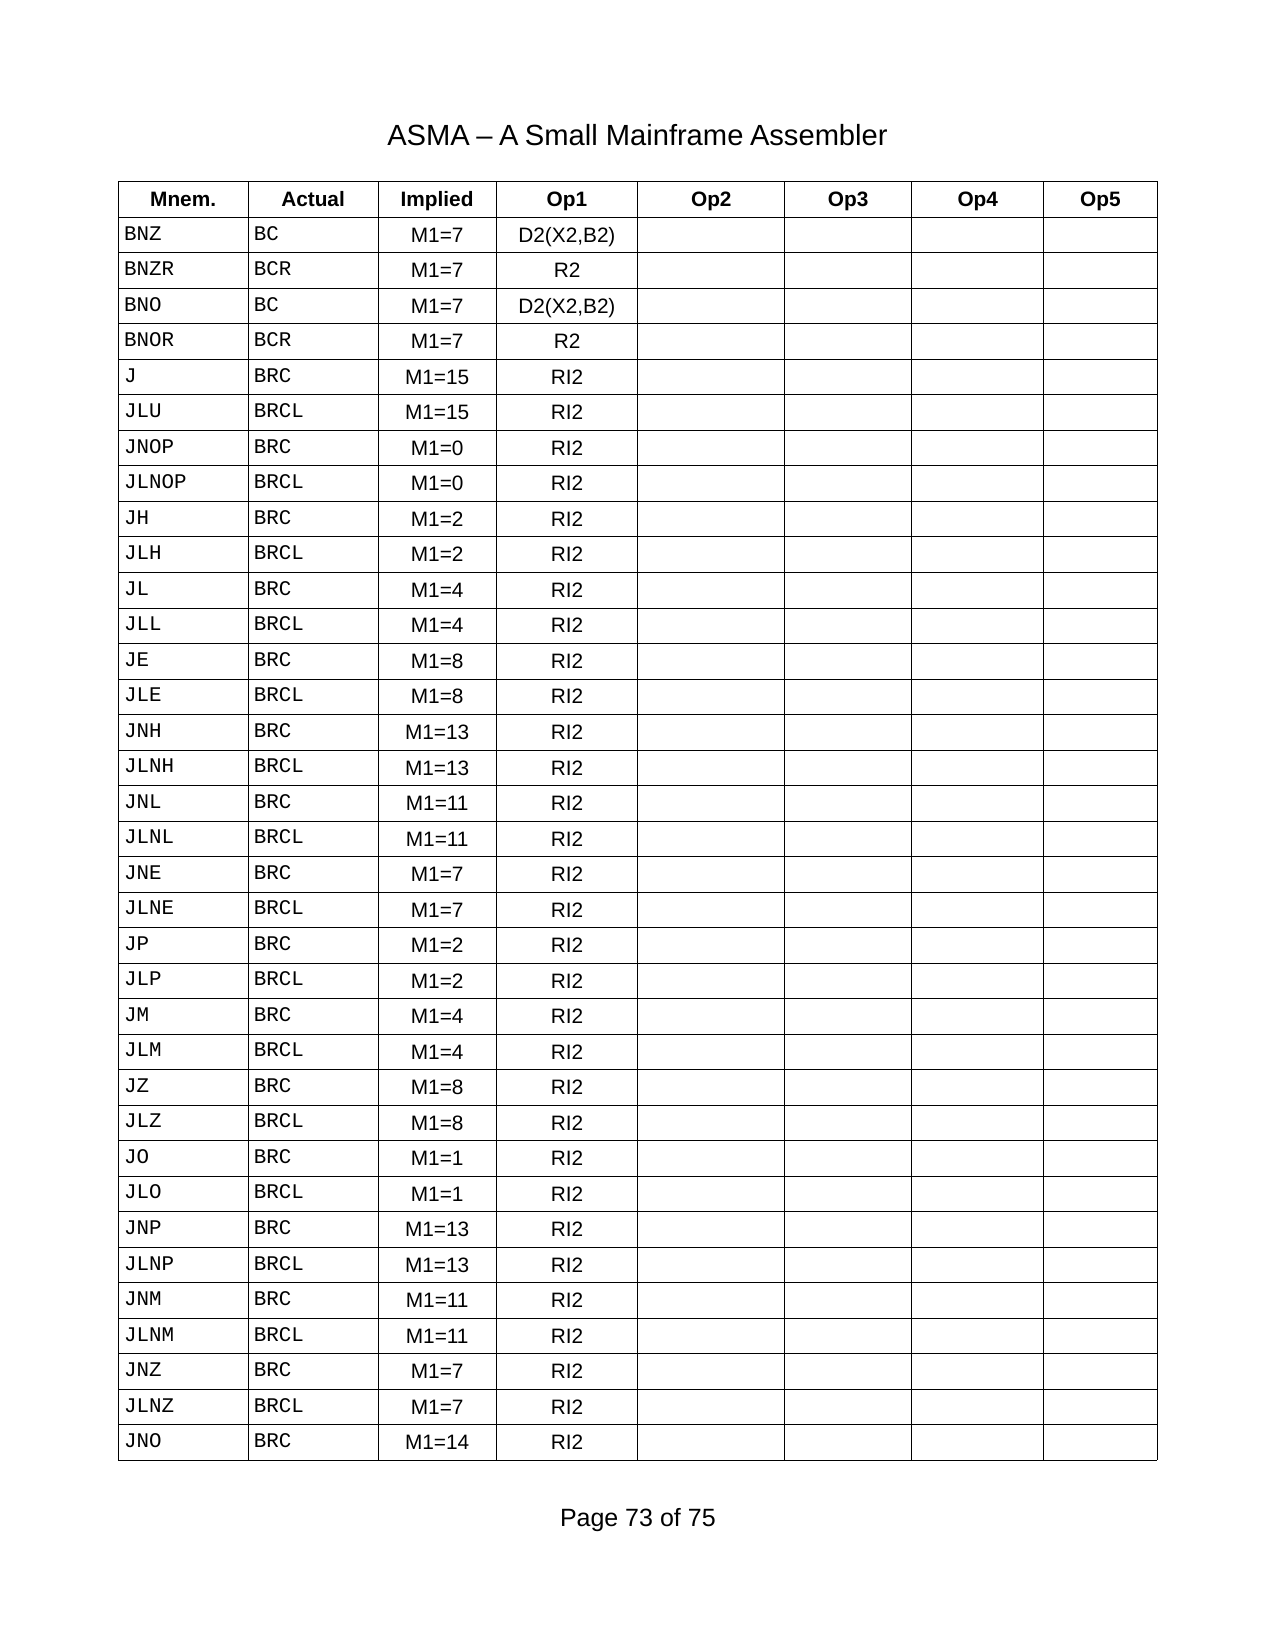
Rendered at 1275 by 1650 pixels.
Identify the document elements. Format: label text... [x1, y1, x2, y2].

table_cell [912, 324, 1043, 359]
table_cell RI2 [497, 502, 637, 536]
table_cell JLNZ [119, 1390, 248, 1424]
table_cell BRC [249, 1283, 378, 1318]
table_cell BRC [249, 786, 378, 821]
table_cell [1044, 324, 1157, 359]
table_cell JE [119, 644, 248, 678]
table_cell [785, 537, 911, 572]
table_header Actual [249, 182, 378, 217]
table_cell [785, 360, 911, 394]
table_cell JLP [119, 964, 248, 998]
table_cell [912, 1354, 1043, 1389]
table_cell JNH [119, 715, 248, 749]
table_cell [1044, 1390, 1157, 1424]
table_cell BRC [249, 502, 378, 536]
table_cell JNOP [119, 431, 248, 465]
table_cell [785, 786, 911, 821]
table_cell [785, 466, 911, 501]
table_cell [638, 537, 784, 572]
table_cell [785, 715, 911, 749]
table_cell M1=13 [379, 1248, 496, 1282]
table_cell BRCL [249, 1390, 378, 1424]
table_cell D2(X2,B2) [497, 218, 637, 252]
table_cell [638, 822, 784, 856]
table_header Op5 [1044, 182, 1157, 217]
table_cell [912, 1035, 1043, 1069]
table_cell JNM [119, 1283, 248, 1318]
table_cell M1=11 [379, 786, 496, 821]
table_cell RI2 [497, 999, 637, 1034]
table_cell RI2 [497, 360, 637, 394]
table_cell RI2 [497, 822, 637, 856]
table_cell M1=14 [379, 1425, 496, 1460]
table_cell BRCL [249, 964, 378, 998]
table_cell M1=7 [379, 253, 496, 288]
table_cell M1=11 [379, 1283, 496, 1318]
table_cell [1044, 609, 1157, 643]
table_cell [1044, 715, 1157, 749]
table_cell JLH [119, 537, 248, 572]
table_cell RI2 [497, 644, 637, 678]
table_cell BRC [249, 1425, 378, 1460]
table_cell [638, 680, 784, 714]
table_cell BRCL [249, 466, 378, 501]
table_cell M1=8 [379, 1106, 496, 1140]
table_cell [638, 715, 784, 749]
table_cell [1044, 1283, 1157, 1318]
table_cell [785, 253, 911, 288]
table_cell [912, 1212, 1043, 1247]
table_cell RI2 [497, 680, 637, 714]
table_cell [638, 1070, 784, 1105]
table_cell [912, 289, 1043, 323]
table_cell [785, 324, 911, 359]
table_cell [638, 786, 784, 821]
table_cell M1=7 [379, 857, 496, 892]
table_cell BNOR [119, 324, 248, 359]
table_cell RI2 [497, 964, 637, 998]
table_cell [1044, 680, 1157, 714]
table_cell M1=4 [379, 999, 496, 1034]
table_cell [785, 680, 911, 714]
table_cell [1044, 395, 1157, 430]
table_cell M1=1 [379, 1141, 496, 1176]
table_cell [912, 786, 1043, 821]
table_cell M1=4 [379, 1035, 496, 1069]
table_cell M1=7 [379, 218, 496, 252]
table_cell JNL [119, 786, 248, 821]
table_cell JO [119, 1141, 248, 1176]
table_cell [785, 609, 911, 643]
table_cell BRC [249, 1070, 378, 1105]
table_cell [1044, 466, 1157, 501]
table_cell BRCL [249, 751, 378, 785]
table_cell [912, 1319, 1043, 1353]
table_cell M1=2 [379, 928, 496, 963]
table_cell [785, 893, 911, 927]
table_cell [785, 999, 911, 1034]
table_cell [785, 1141, 911, 1176]
table_cell [1044, 218, 1157, 252]
table_cell BRC [249, 928, 378, 963]
table_cell [785, 289, 911, 323]
table_cell JLL [119, 609, 248, 643]
table_cell [638, 1319, 784, 1353]
table_cell JLO [119, 1177, 248, 1211]
table_cell [638, 360, 784, 394]
table_cell JLE [119, 680, 248, 714]
table_header Op2 [638, 182, 784, 217]
table_cell JNP [119, 1212, 248, 1247]
table_cell M1=4 [379, 609, 496, 643]
table_cell [638, 928, 784, 963]
table_cell [638, 751, 784, 785]
table_cell R2 [497, 253, 637, 288]
table_cell M1=1 [379, 1177, 496, 1211]
table_cell BRCL [249, 1248, 378, 1282]
table_cell [1044, 822, 1157, 856]
table_cell [1044, 1141, 1157, 1176]
table_cell RI2 [497, 1390, 637, 1424]
table_cell JL [119, 573, 248, 607]
table_cell [912, 680, 1043, 714]
table_cell BRC [249, 857, 378, 892]
table_cell [785, 964, 911, 998]
table_cell [638, 289, 784, 323]
table_cell [1044, 644, 1157, 678]
table_cell [785, 1425, 911, 1460]
table_cell RI2 [497, 431, 637, 465]
table_cell [1044, 1070, 1157, 1105]
table_cell [638, 644, 784, 678]
table_cell M1=2 [379, 502, 496, 536]
table_cell BRC [249, 573, 378, 607]
table_header Implied [379, 182, 496, 217]
table_cell M1=13 [379, 715, 496, 749]
table_cell [638, 253, 784, 288]
table_cell M1=15 [379, 395, 496, 430]
table_cell JLNH [119, 751, 248, 785]
table_cell JNO [119, 1425, 248, 1460]
table_cell [638, 502, 784, 536]
table_cell RI2 [497, 715, 637, 749]
table_cell [1044, 537, 1157, 572]
table_cell [912, 1425, 1043, 1460]
table_cell [912, 715, 1043, 749]
table_cell D2(X2,B2) [497, 289, 637, 323]
table_cell [1044, 928, 1157, 963]
table_cell [912, 1390, 1043, 1424]
table_cell RI2 [497, 1141, 637, 1176]
table_cell [1044, 289, 1157, 323]
table_cell RI2 [497, 893, 637, 927]
table_cell BNZR [119, 253, 248, 288]
table_cell [638, 1390, 784, 1424]
table_cell [785, 431, 911, 465]
table_cell RI2 [497, 751, 637, 785]
table_cell [1044, 964, 1157, 998]
table_cell [912, 1248, 1043, 1282]
table_cell [638, 1425, 784, 1460]
table_cell BNO [119, 289, 248, 323]
table_cell [912, 1141, 1043, 1176]
table_cell [1044, 431, 1157, 465]
table_cell [638, 1283, 784, 1318]
table_cell [1044, 573, 1157, 607]
table_cell [638, 1141, 784, 1176]
table_cell [638, 573, 784, 607]
table_cell [638, 857, 784, 892]
table_cell J [119, 360, 248, 394]
table_cell JLNOP [119, 466, 248, 501]
table_cell RI2 [497, 609, 637, 643]
table_cell [912, 893, 1043, 927]
table_cell M1=7 [379, 1354, 496, 1389]
table_cell [912, 928, 1043, 963]
table_cell [912, 360, 1043, 394]
table_cell [1044, 1106, 1157, 1140]
table_cell RI2 [497, 1425, 637, 1460]
table_cell BC [249, 218, 378, 252]
table_cell JLZ [119, 1106, 248, 1140]
table_cell [638, 395, 784, 430]
table_cell RI2 [497, 786, 637, 821]
table_cell [785, 1319, 911, 1353]
table_cell [1044, 360, 1157, 394]
table_cell [785, 928, 911, 963]
table_cell M1=7 [379, 893, 496, 927]
table_header Op3 [785, 182, 911, 217]
table_cell RI2 [497, 857, 637, 892]
table_cell [785, 751, 911, 785]
table_cell [638, 1248, 784, 1282]
table_cell BC [249, 289, 378, 323]
table_cell RI2 [497, 1319, 637, 1353]
table_cell [638, 431, 784, 465]
table_cell [1044, 1319, 1157, 1353]
table_cell M1=7 [379, 1390, 496, 1424]
table_cell [638, 1106, 784, 1140]
table_cell BRCL [249, 395, 378, 430]
table_cell JLNP [119, 1248, 248, 1282]
table_cell JLM [119, 1035, 248, 1069]
table_cell M1=11 [379, 1319, 496, 1353]
table_cell BRCL [249, 537, 378, 572]
table_cell [638, 324, 784, 359]
table_cell BRCL [249, 893, 378, 927]
table_cell [912, 218, 1043, 252]
table_cell [912, 502, 1043, 536]
table_cell [912, 537, 1043, 572]
table_cell RI2 [497, 928, 637, 963]
table_header Op4 [912, 182, 1043, 217]
table_cell [785, 1248, 911, 1282]
table_cell BNZ [119, 218, 248, 252]
table_cell M1=0 [379, 466, 496, 501]
table_cell BRCL [249, 1035, 378, 1069]
table_cell [638, 999, 784, 1034]
table_cell BRCL [249, 1177, 378, 1211]
table_cell BRCL [249, 1106, 378, 1140]
table_cell [912, 609, 1043, 643]
table_cell [912, 857, 1043, 892]
table_cell M1=7 [379, 324, 496, 359]
table_cell [638, 609, 784, 643]
table_cell [785, 218, 911, 252]
table_cell RI2 [497, 1177, 637, 1211]
table_cell [785, 644, 911, 678]
table_cell RI2 [497, 537, 637, 572]
table_cell [1044, 1248, 1157, 1282]
table_cell [1044, 1354, 1157, 1389]
table_cell [1044, 751, 1157, 785]
table_cell [785, 857, 911, 892]
table_cell [638, 1035, 784, 1069]
table_cell [785, 1354, 911, 1389]
table_cell [912, 466, 1043, 501]
table_cell M1=8 [379, 1070, 496, 1105]
table_cell M1=11 [379, 822, 496, 856]
table_cell BRC [249, 431, 378, 465]
table_cell [638, 466, 784, 501]
table_cell BRC [249, 1354, 378, 1389]
table_cell [638, 1177, 784, 1211]
table_cell [785, 502, 911, 536]
table_cell BRC [249, 999, 378, 1034]
table_cell JLNM [119, 1319, 248, 1353]
table_cell RI2 [497, 1248, 637, 1282]
table_cell M1=8 [379, 680, 496, 714]
table_cell [912, 573, 1043, 607]
table_cell [1044, 253, 1157, 288]
table_cell [638, 1354, 784, 1389]
table_cell BRCL [249, 609, 378, 643]
table_cell [1044, 1035, 1157, 1069]
table_cell [785, 1283, 911, 1318]
table_cell RI2 [497, 395, 637, 430]
table_cell [1044, 502, 1157, 536]
table_cell [1044, 857, 1157, 892]
table_cell BRCL [249, 1319, 378, 1353]
table_cell [1044, 1177, 1157, 1211]
table_cell RI2 [497, 1106, 637, 1140]
table_cell BRCL [249, 680, 378, 714]
table_cell BRC [249, 1141, 378, 1176]
table_cell [638, 964, 784, 998]
table_cell RI2 [497, 573, 637, 607]
table_cell BRC [249, 1212, 378, 1247]
table_cell [912, 1177, 1043, 1211]
table_cell JZ [119, 1070, 248, 1105]
table_cell JLNL [119, 822, 248, 856]
table_cell [785, 1390, 911, 1424]
table_cell [912, 253, 1043, 288]
table_cell [912, 999, 1043, 1034]
table_cell [912, 431, 1043, 465]
table_cell [638, 1212, 784, 1247]
table_cell [1044, 786, 1157, 821]
table_cell M1=2 [379, 537, 496, 572]
table_cell BRCL [249, 822, 378, 856]
table_cell RI2 [497, 1035, 637, 1069]
table_cell M1=13 [379, 751, 496, 785]
table_cell M1=15 [379, 360, 496, 394]
table_cell [912, 822, 1043, 856]
table_cell [785, 1070, 911, 1105]
table_cell [785, 1177, 911, 1211]
table_cell M1=4 [379, 573, 496, 607]
table_cell RI2 [497, 1283, 637, 1318]
table_cell BRC [249, 715, 378, 749]
table_header Mnem. [119, 182, 248, 217]
table_cell [638, 893, 784, 927]
table_cell [785, 573, 911, 607]
table_cell [912, 1070, 1043, 1105]
table_cell [785, 1106, 911, 1140]
table_cell JLU [119, 395, 248, 430]
table_cell BCR [249, 324, 378, 359]
table_cell [912, 395, 1043, 430]
table_cell [912, 1283, 1043, 1318]
table_cell M1=8 [379, 644, 496, 678]
table_cell RI2 [497, 1212, 637, 1247]
table_cell [912, 644, 1043, 678]
table_cell RI2 [497, 1354, 637, 1389]
table_cell BRC [249, 360, 378, 394]
table_cell [912, 1106, 1043, 1140]
table_cell JP [119, 928, 248, 963]
table_cell JNE [119, 857, 248, 892]
table_cell [785, 395, 911, 430]
table_cell JNZ [119, 1354, 248, 1389]
table_cell [785, 1212, 911, 1247]
table_cell [1044, 999, 1157, 1034]
table_cell [1044, 1425, 1157, 1460]
table_cell [912, 964, 1043, 998]
table_cell [1044, 893, 1157, 927]
table_cell JH [119, 502, 248, 536]
table_header Op1 [497, 182, 637, 217]
table_cell [638, 218, 784, 252]
table_cell M1=13 [379, 1212, 496, 1247]
table_cell RI2 [497, 466, 637, 501]
table_cell [785, 822, 911, 856]
table_cell M1=7 [379, 289, 496, 323]
table_cell M1=2 [379, 964, 496, 998]
table_cell [912, 751, 1043, 785]
table_cell [1044, 1212, 1157, 1247]
table_cell BRC [249, 644, 378, 678]
table_cell JM [119, 999, 248, 1034]
table_cell M1=0 [379, 431, 496, 465]
table_cell R2 [497, 324, 637, 359]
table_cell BCR [249, 253, 378, 288]
table_cell JLNE [119, 893, 248, 927]
table_cell [785, 1035, 911, 1069]
table_cell RI2 [497, 1070, 637, 1105]
